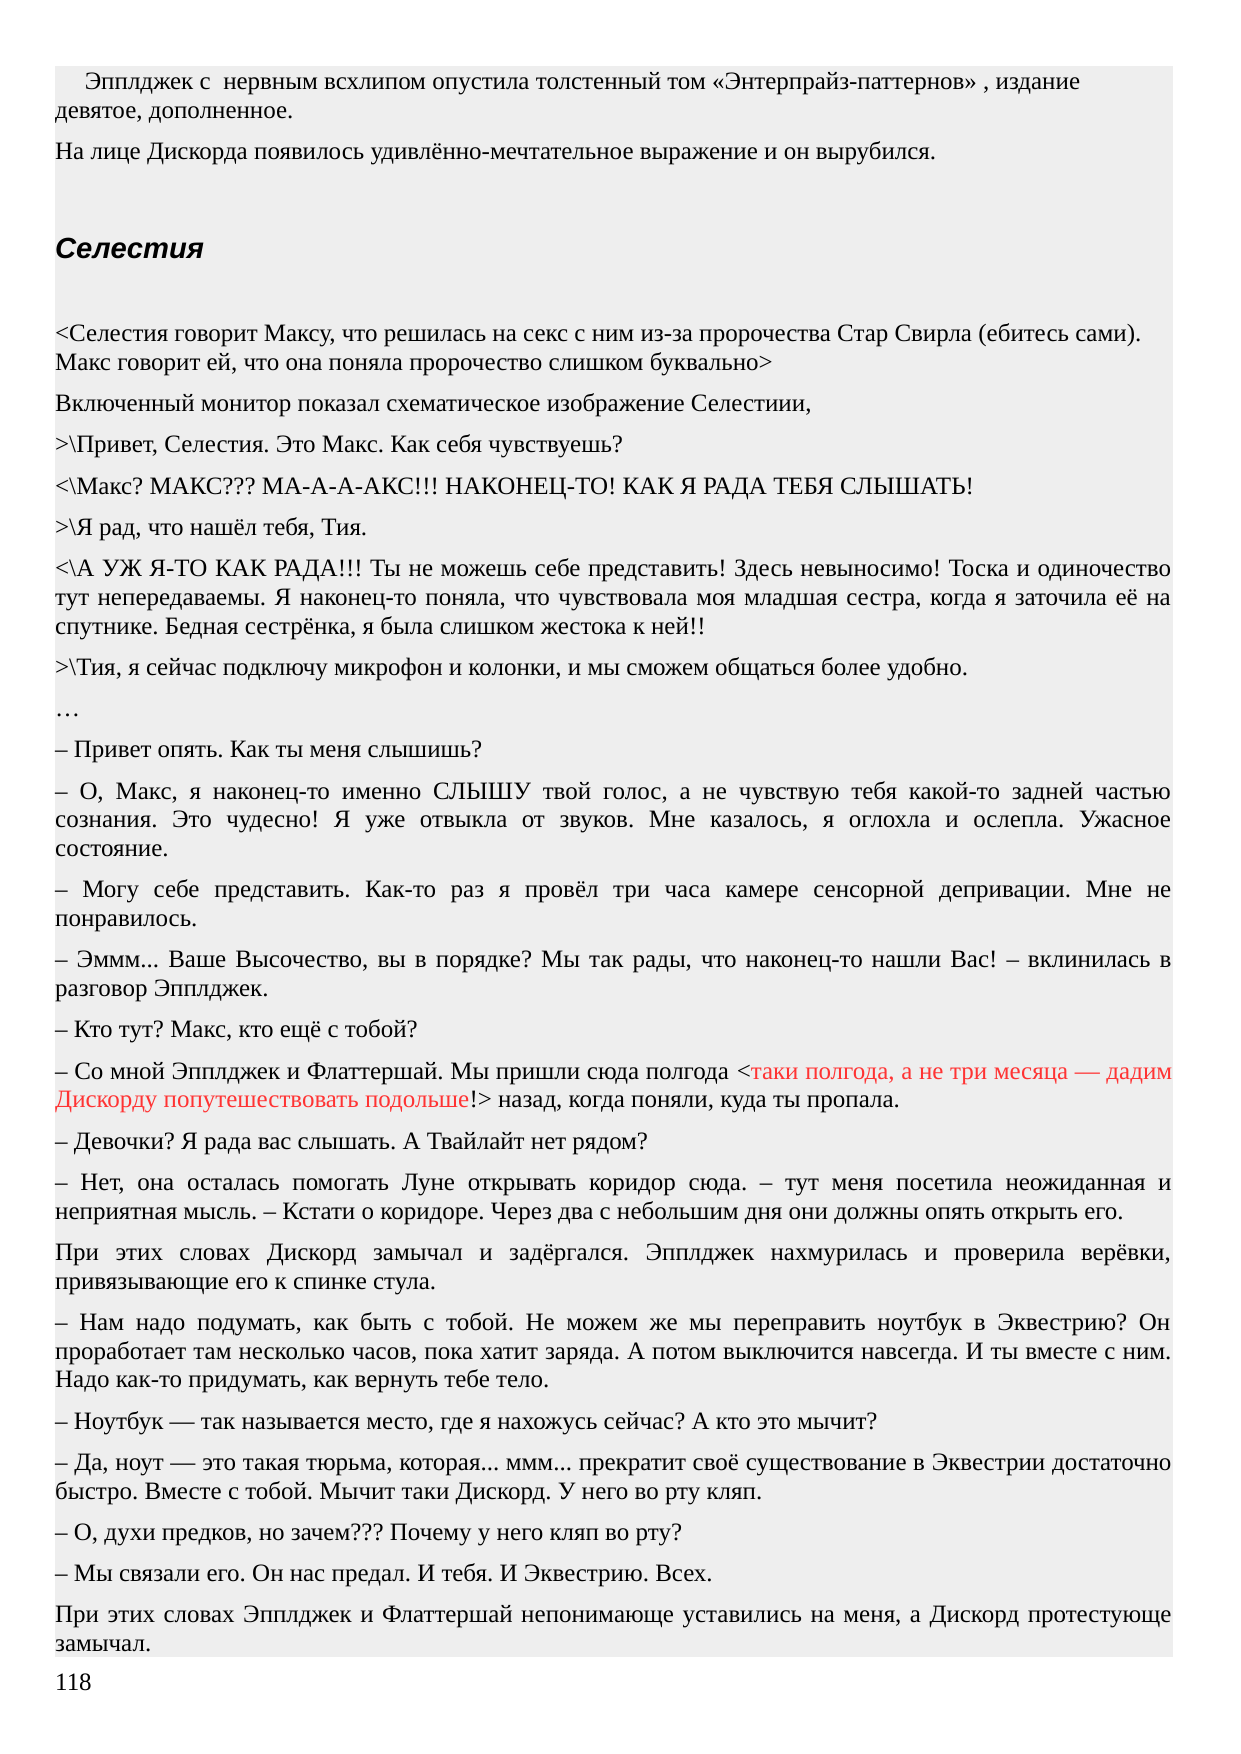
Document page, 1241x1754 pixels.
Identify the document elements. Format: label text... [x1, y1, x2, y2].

text На лице Дискорда появилось удивлённо-мечтательное выражение и он вырубился. [55, 136, 1173, 165]
text <\Макс? МАКС??? МА-А-А-АКС!!! НАКОНЕЦ-ТО! КАК Я РАДА ТЕБЯ СЛЫШАТЬ! [55, 471, 1173, 499]
text <Селестия говорит Максу, что решилась на секс с ним из-за пророчества Стар Свирла (ебитесь сами). Макс говорит ей, что она поняла пророчество слишком буквально> [55, 318, 1173, 376]
text – Кто тут? Макс, кто ещё с тобой? [55, 1014, 1173, 1043]
subtitle Селестия [55, 231, 1173, 264]
text – Девочки? Я рада вас слышать. А Твайлайт нет рядом? [55, 1126, 1173, 1154]
text >\Тия, я сейчас подключу микрофон и колонки, и мы сможем общаться более удобно. [55, 652, 1173, 681]
text – Нет, она осталась помогать Луне открывать коридор сюда. – тут меня посетила неожиданная и неприятная мысль. – Кстати о коридоре. Через два с небольшим дня они должны опять открыть его. [55, 1167, 1173, 1224]
text … [55, 693, 1173, 722]
text – Ноутбук — так называется место, где я нахожусь сейчас? А кто это мычит? [55, 1406, 1173, 1434]
text <\А УЖ Я-ТО КАК РАДА!!! Ты не можешь себе представить! Здесь невыносимо! Тоска и одиночество тут непередаваемы. Я наконец-то поняла, что чувствовала моя младшая сестра, когда я заточила её на спутнике. Бедная сестрёнка, я была слишком жестока к ней!! [55, 553, 1173, 639]
text – Эммм... Ваше Высочество, вы в порядке? Мы так рады, что наконец-то нашли Вас! – вклинилась в разговор Эпплджек. [55, 944, 1173, 1002]
text – Мы связали его. Он нас предал. И тебя. И Эквестрию. Всех. [55, 1558, 1173, 1587]
text Включенный монитор показал схематическое изображение Селестиии, [55, 388, 1173, 417]
text >\Привет, Селестия. Это Макс. Как себя чувствуешь? [55, 429, 1173, 458]
text Эпплджек с нервным всхлипом опустила толстенный том «Энтерпрайз-паттернов» , издание девятое, дополненное. [55, 66, 1173, 123]
text – Да, ноут — это такая тюрьма, которая... ммм... прекратит своё существование в Эквестрии достаточно быстро. Вместе с тобой. Мычит таки Дискорд. У него во рту кляп. [55, 1447, 1173, 1504]
text – О, Макс, я наконец-то именно СЛЫШУ твой голос, а не чувствую тебя какой-то задней частью сознания. Это чудесно! Я уже отвыкла от звуков. Мне казалось, я оглохла и ослепла. Ужасное состояние. [55, 776, 1173, 862]
text >\Я рад, что нашёл тебя, Тия. [55, 512, 1173, 541]
text – Привет опять. Как ты меня слышишь? [55, 734, 1173, 763]
text – Могу себе представить. Как-то раз я провёл три часа камере сенсорной депривации. Мне не понравилось. [55, 874, 1173, 932]
text – Со мной Эпплджек и Флаттершай. Мы пришли сюда полгода <таки полгода, а не три месяца — дадим Дискорду попутешествовать подольше!> назад, когда поняли, куда ты пропала. [55, 1056, 1173, 1113]
text – Нам надо подумать, как быть с тобой. Не можем же мы переправить ноутбук в Эквестрию? Он проработает там несколько часов, пока хатит заряда. А потом выключится навсегда. И ты вместе с ним. Надо как-то придумать, как вернуть тебе тело. [55, 1307, 1173, 1393]
text – О, духи предков, но зачем??? Почему у него кляп во рту? [55, 1517, 1173, 1546]
text При этих словах Эпплджек и Флаттершай непонимающе уставились на меня, а Дискорд протестующе замычал. [55, 1599, 1173, 1657]
text При этих словах Дискорд замычал и задёргался. Эпплджек нахмурилась и проверила верёвки, привязывающие его к спинке стула. [55, 1237, 1173, 1294]
